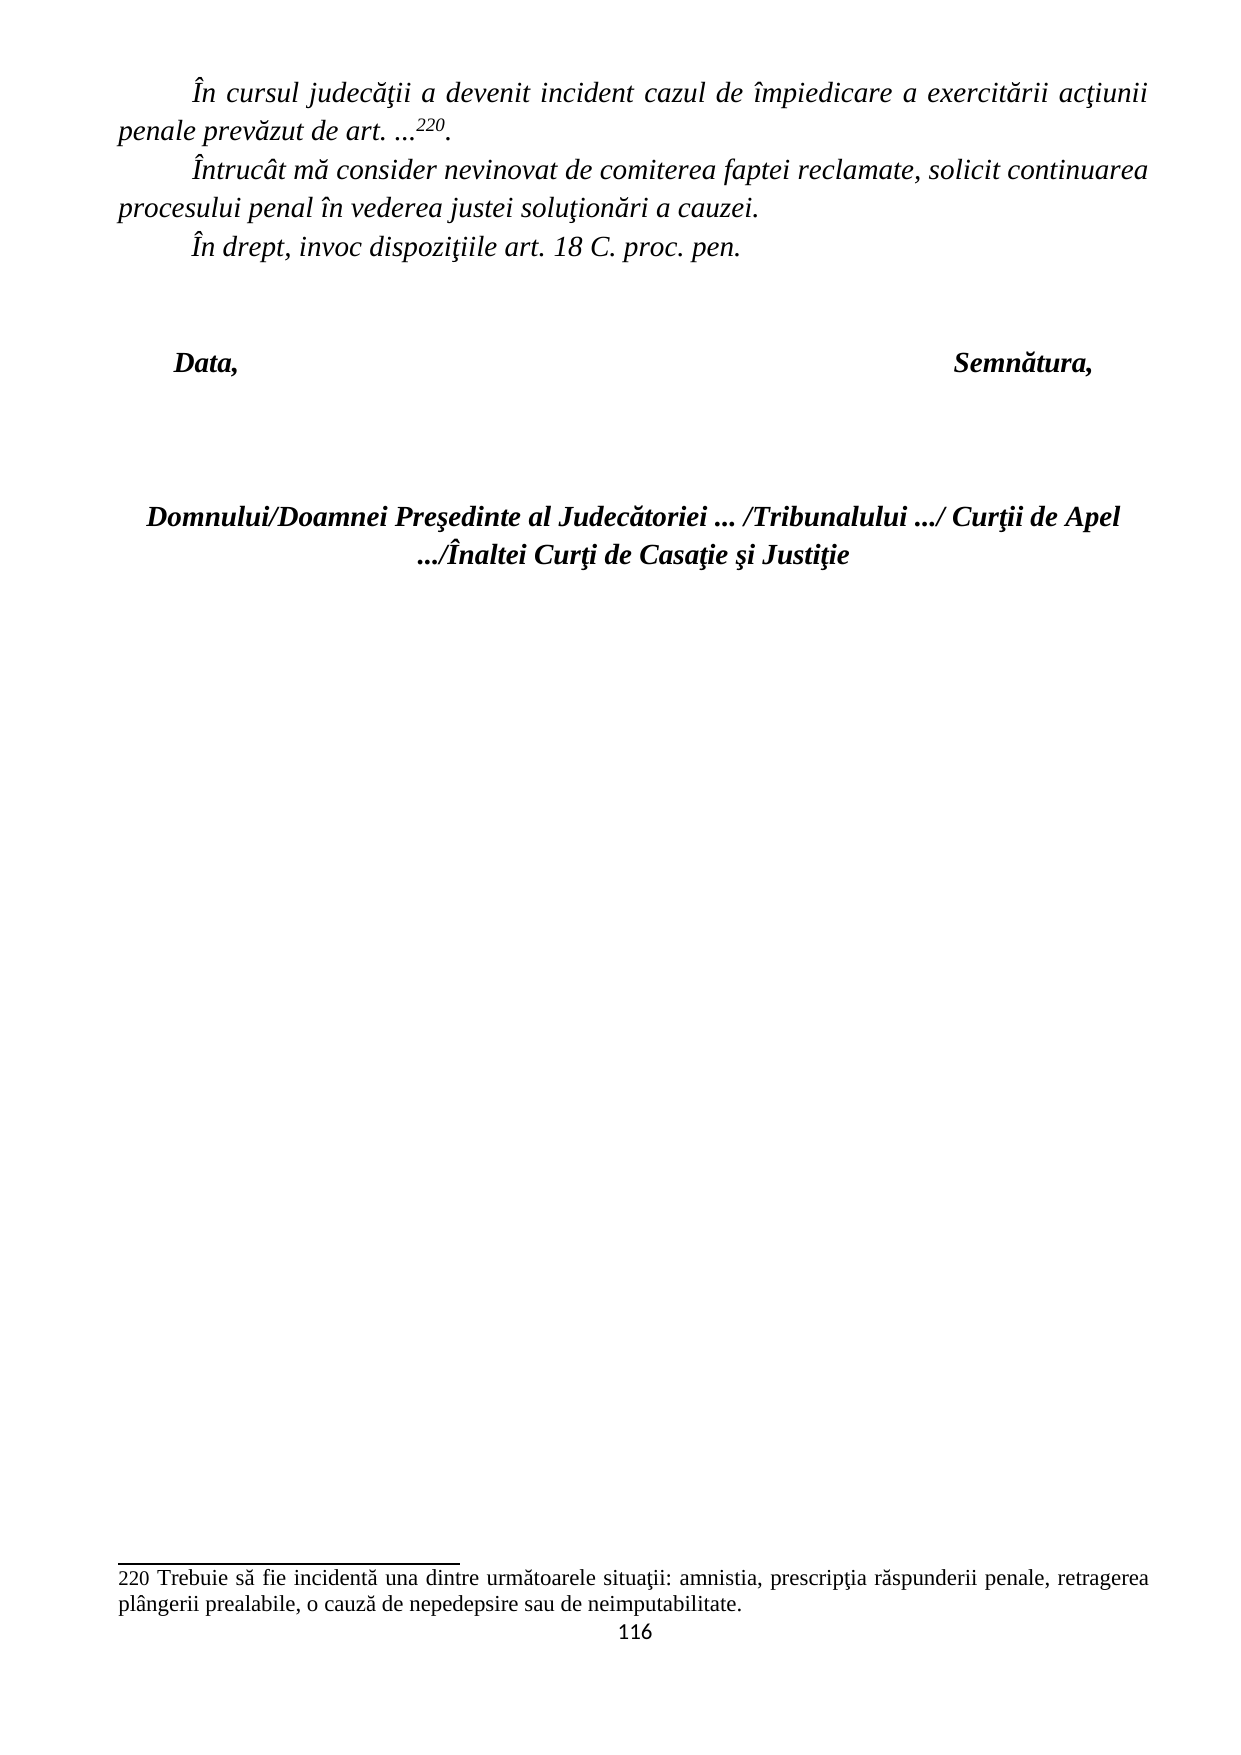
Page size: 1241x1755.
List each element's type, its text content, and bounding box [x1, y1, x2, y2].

text Domnului/Doamnei Preşedinte al Judecătoriei ... /Tribunalului .../ Curţii de Apel .../Înaltei Curţi de Casaţie şi Justiţie [118, 499, 1152, 571]
text În cursul judecăţii a devenit incident cazul de împiedicare a exercitării acţiunii penale prevăzut de art. .... [118, 75, 1152, 147]
text Data, Semnătura, [118, 345, 1152, 378]
text În drept, invoc dispoziţiile art. 18 C. proc. pen. [118, 229, 1152, 263]
text Trebuie să fie incidentă una dintre următoarele situaţii: amnistia, prescripţia răspunderii penale, retragerea plângerii prealabile, o cauză de nepedepsire sau de neimputabilitate. [118, 1564, 1152, 1617]
text Întrucât mă consider nevinovat de comiterea faptei reclamate, solicit continuarea procesului penal în vederea justei soluţionări a cauzei. [118, 152, 1152, 224]
